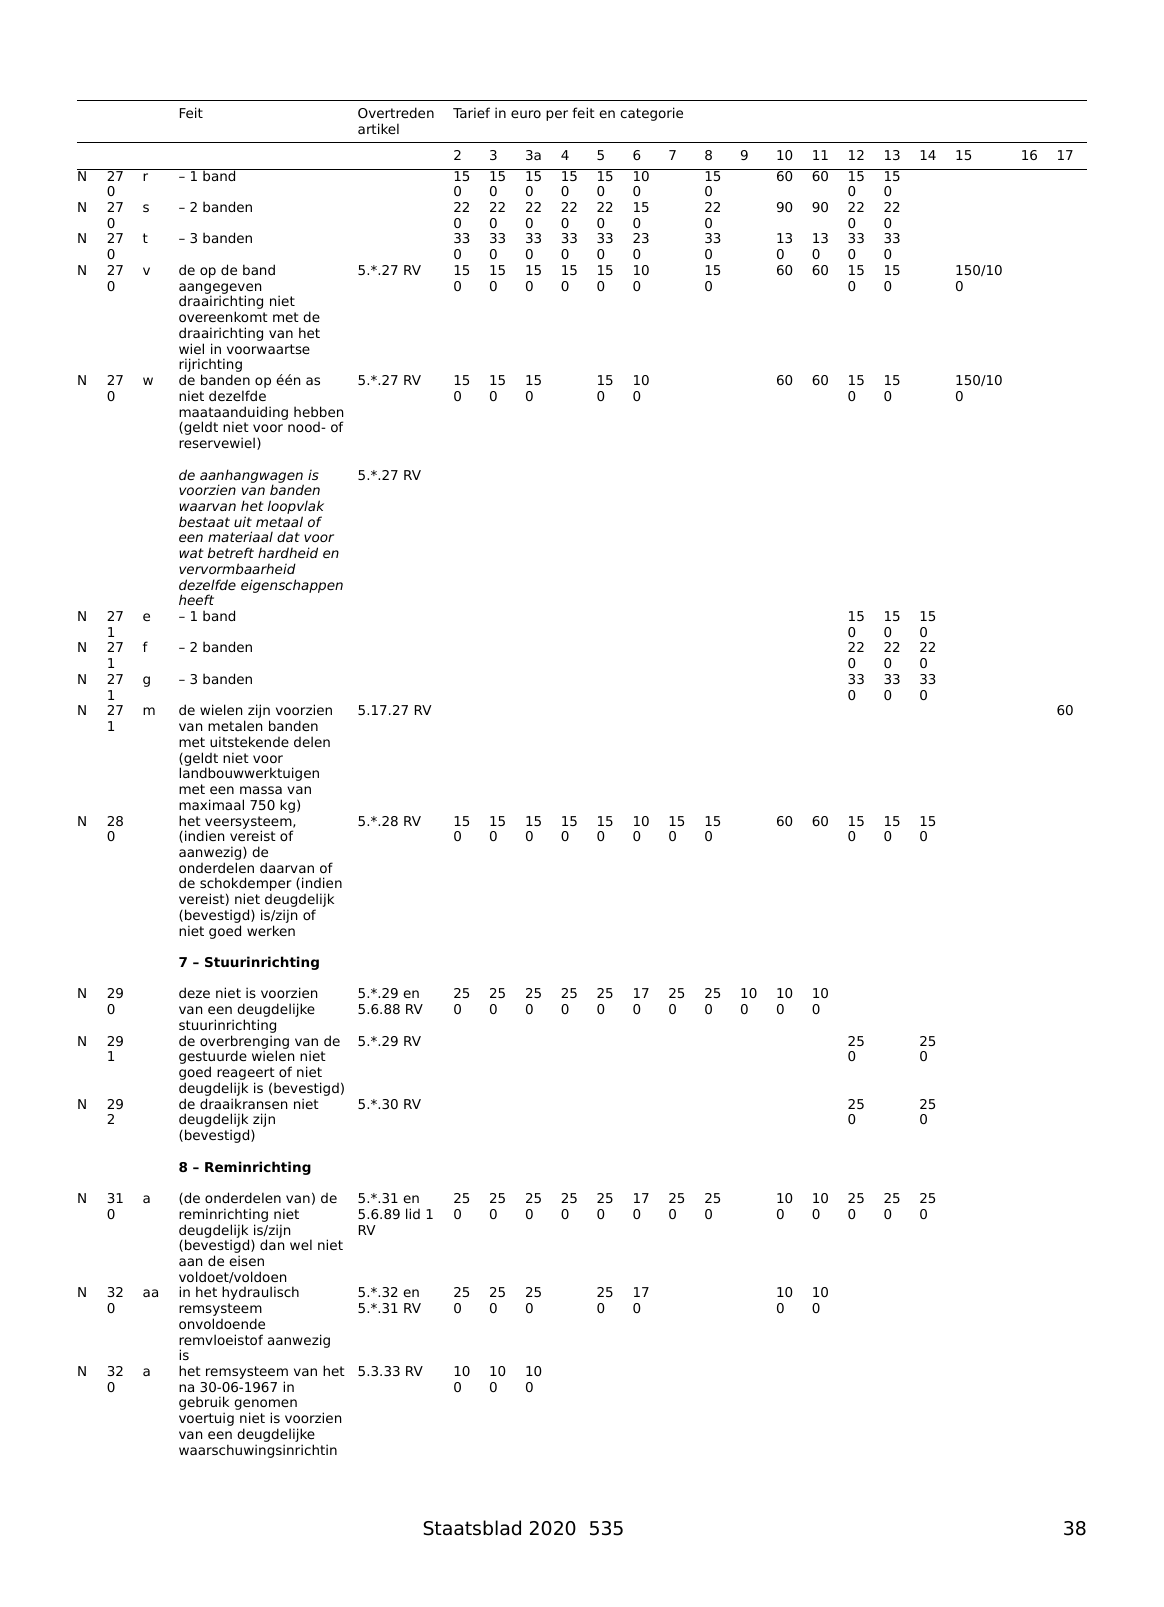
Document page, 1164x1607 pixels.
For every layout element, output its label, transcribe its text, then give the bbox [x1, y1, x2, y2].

table_cell 250 [841, 1191, 877, 1285]
table_cell [1051, 640, 1087, 672]
table_cell [352, 1144, 447, 1159]
table_cell 100 [770, 1285, 806, 1364]
table_cell 150 [483, 373, 519, 452]
table_cell [626, 640, 662, 672]
table_cell [591, 609, 626, 640]
table_cell 250 [841, 1096, 877, 1144]
table_cell het remsysteem van het na 30-06-1967 in gebruik genomen voertuig niet is voorzien van een deugdelijke waarschuwingsinrichtin [172, 1364, 352, 1458]
table_cell [806, 672, 841, 703]
table_cell de overbrenging van de gestuurde wielen niet goed reageert of niet deugdelijk is (bevestigd) [172, 1034, 352, 1096]
table_cell [841, 971, 877, 986]
table_cell 150 [877, 373, 913, 452]
table_cell [172, 939, 352, 955]
table_cell [1015, 1096, 1051, 1144]
table_cell [1051, 1144, 1087, 1159]
table_cell [591, 1364, 626, 1458]
table_cell [555, 955, 591, 971]
table_cell 100 [806, 1191, 841, 1285]
table_cell 2 [447, 143, 483, 168]
table_cell [172, 1175, 352, 1191]
table_cell [949, 1191, 1015, 1285]
table_cell [734, 170, 770, 200]
table_cell [770, 1034, 806, 1096]
table_cell N [77, 1034, 101, 1096]
table_cell [734, 1144, 770, 1159]
table_cell [913, 703, 949, 813]
table_cell [662, 1175, 698, 1191]
table_cell 150/100 [949, 373, 1015, 452]
table_cell 250 [698, 986, 734, 1033]
table_cell [483, 609, 519, 640]
table_cell [591, 1159, 626, 1175]
table_cell [1051, 1285, 1087, 1364]
table_cell [662, 955, 698, 971]
table_cell [806, 1175, 841, 1191]
table_cell [949, 640, 1015, 672]
table_cell [949, 1144, 1015, 1159]
table_cell 220 [519, 200, 555, 231]
table_cell [447, 703, 483, 813]
table_cell N [77, 231, 101, 263]
table_cell 5.*.31 en 5.6.89 lid 1 RV [352, 1191, 447, 1285]
table_cell [806, 1096, 841, 1144]
table_cell [1015, 640, 1051, 672]
table_cell 330 [841, 231, 877, 263]
table_cell 5.*.30 RV [352, 1096, 447, 1144]
table_cell [626, 467, 662, 609]
table_cell [949, 1285, 1015, 1364]
table_cell 150 [841, 813, 877, 939]
table_cell [949, 170, 1015, 200]
table_cell 250 [662, 1191, 698, 1285]
table_cell [591, 955, 626, 971]
table_cell [352, 955, 447, 971]
table_cell [483, 640, 519, 672]
table_cell [591, 971, 626, 986]
table_cell [1015, 467, 1051, 609]
table_cell [447, 1096, 483, 1144]
table_cell [1051, 170, 1087, 200]
table_cell m [136, 703, 172, 813]
table_cell [591, 672, 626, 703]
table_cell N [77, 672, 101, 703]
table_cell [913, 939, 949, 955]
table_cell [77, 452, 101, 467]
table_cell 330 [555, 231, 591, 263]
table_cell 270 [101, 200, 136, 231]
table_cell de wielen zijn voorzien van metalen banden met uitstekende delen (geldt niet voor landbouwwerktuigen met een massa van maximaal 750 kg) [172, 703, 352, 813]
table_cell [555, 939, 591, 955]
table_cell [101, 971, 136, 986]
table_cell 150/100 [949, 263, 1015, 373]
table_cell [770, 672, 806, 703]
table_cell 320 [101, 1364, 136, 1458]
table_cell [447, 452, 483, 467]
table_cell 330 [591, 231, 626, 263]
table_cell e [136, 609, 172, 640]
table_cell [770, 1364, 806, 1458]
table_cell [770, 939, 806, 955]
table_cell [352, 1175, 447, 1191]
table_cell [555, 467, 591, 609]
table_cell [698, 1175, 734, 1191]
table_cell 270 [101, 263, 136, 373]
table_cell [626, 609, 662, 640]
table_header Tarief in euro per feit en categorie [447, 101, 1087, 142]
table_cell 3a [519, 143, 555, 168]
table_cell 150 [555, 813, 591, 939]
table_cell [483, 971, 519, 986]
table_cell [734, 231, 770, 263]
table_cell [1051, 452, 1087, 467]
table_cell 100 [626, 263, 662, 373]
table_cell N [77, 1096, 101, 1144]
table_cell 5.*.29 en 5.6.88 RV [352, 986, 447, 1033]
table_cell 250 [555, 986, 591, 1033]
table_cell [734, 1364, 770, 1458]
table_cell [734, 263, 770, 373]
table_cell [949, 813, 1015, 939]
table_cell 150 [913, 609, 949, 640]
table_cell [591, 467, 626, 609]
table_cell [591, 1175, 626, 1191]
table_cell [877, 1096, 913, 1144]
table_cell a [136, 1191, 172, 1285]
table_cell [806, 640, 841, 672]
table_cell [913, 373, 949, 452]
table_cell [949, 986, 1015, 1033]
table_cell 330 [877, 231, 913, 263]
table_cell 60 [806, 170, 841, 200]
table_cell 220 [877, 640, 913, 672]
table_cell [662, 1144, 698, 1159]
table_cell [1051, 939, 1087, 955]
table_cell [172, 1144, 352, 1159]
table_cell [1015, 609, 1051, 640]
table_cell [949, 1034, 1015, 1096]
table_cell [591, 452, 626, 467]
table_cell 7 [662, 143, 698, 168]
table_cell [662, 467, 698, 609]
table_cell [483, 1144, 519, 1159]
table_cell [1051, 971, 1087, 986]
table_cell [662, 1285, 698, 1364]
table_cell [949, 703, 1015, 813]
table_cell [913, 1175, 949, 1191]
table_cell [806, 1144, 841, 1159]
table_cell [352, 200, 447, 231]
table_cell [770, 467, 806, 609]
table_cell 220 [698, 200, 734, 231]
table_cell [662, 609, 698, 640]
table_cell 5.3.33 RV [352, 1364, 447, 1458]
table_cell 60 [806, 373, 841, 452]
table_cell [352, 452, 447, 467]
table_cell 90 [770, 200, 806, 231]
table_cell [555, 452, 591, 467]
table_cell [519, 1034, 555, 1096]
table_cell [1015, 263, 1051, 373]
table_cell 250 [591, 1285, 626, 1364]
table_cell 330 [877, 672, 913, 703]
table_cell 220 [877, 200, 913, 231]
table_cell [101, 143, 136, 168]
table_cell 150 [447, 373, 483, 452]
table_cell [447, 467, 483, 609]
table_cell [591, 1144, 626, 1159]
table_cell [591, 703, 626, 813]
table_cell 60 [770, 373, 806, 452]
table_cell 170 [626, 1191, 662, 1285]
table_cell [519, 1096, 555, 1144]
table_cell 250 [483, 986, 519, 1033]
table_cell [101, 955, 136, 971]
table_cell [447, 640, 483, 672]
table_cell 330 [841, 672, 877, 703]
table_cell 150 [447, 263, 483, 373]
table_cell N [77, 986, 101, 1033]
table_cell [949, 672, 1015, 703]
table_cell 150 [591, 170, 626, 200]
table_cell 330 [913, 672, 949, 703]
table_cell [806, 1159, 841, 1175]
table_cell [806, 703, 841, 813]
table_cell 250 [519, 986, 555, 1033]
table_cell [483, 467, 519, 609]
table_header [77, 101, 101, 142]
table_cell 150 [698, 263, 734, 373]
table_cell [662, 971, 698, 986]
table_cell 150 [447, 170, 483, 200]
table_cell [949, 939, 1015, 955]
table_cell [77, 939, 101, 955]
table_cell [519, 672, 555, 703]
table_cell [1015, 170, 1051, 200]
table_cell [734, 1096, 770, 1144]
table_cell [136, 1175, 172, 1191]
table_cell 150 [662, 813, 698, 939]
table_cell 5.*.28 RV [352, 813, 447, 939]
table_cell [626, 672, 662, 703]
table_cell 60 [1051, 703, 1087, 813]
table_cell [698, 939, 734, 955]
table_cell 250 [447, 1285, 483, 1364]
table_cell [662, 170, 698, 200]
table_cell [1015, 1191, 1051, 1285]
table_cell 17 [1051, 143, 1087, 168]
table_cell [352, 143, 447, 168]
table_cell [698, 971, 734, 986]
table_cell [698, 1096, 734, 1144]
table_cell [626, 452, 662, 467]
table_cell [626, 955, 662, 971]
table_cell [913, 955, 949, 971]
table_cell [136, 813, 172, 939]
table_cell [913, 170, 949, 200]
table_cell [949, 1364, 1015, 1458]
table_cell 100 [806, 1285, 841, 1364]
table_cell 16 [1015, 143, 1051, 168]
table_cell [136, 939, 172, 955]
table_cell [626, 971, 662, 986]
table_cell 150 [555, 170, 591, 200]
table_cell [447, 955, 483, 971]
table_cell 250 [591, 986, 626, 1033]
table_cell 4 [555, 143, 591, 168]
table_cell [662, 200, 698, 231]
table_cell het veersysteem, (indien vereist of aanwezig) de onderdelen daarvan of de schokdemper (indien vereist) niet deugdelijk (bevestigd) is/zijn of niet goed werken [172, 813, 352, 939]
table_cell 270 [101, 231, 136, 263]
table_header Overtreden artikel [352, 101, 447, 142]
table_cell [1015, 813, 1051, 939]
table_cell 150 [877, 170, 913, 200]
table_cell [136, 971, 172, 986]
table_cell [352, 170, 447, 200]
table_cell [591, 1096, 626, 1144]
table_cell [136, 143, 172, 168]
table_cell 100 [483, 1364, 519, 1458]
table_cell [483, 1159, 519, 1175]
table_cell 280 [101, 813, 136, 939]
table_cell [77, 971, 101, 986]
table_cell [626, 1159, 662, 1175]
table_cell [519, 609, 555, 640]
table_cell [662, 672, 698, 703]
table_cell 13 [877, 143, 913, 168]
table_cell [806, 939, 841, 955]
table_cell [77, 1144, 101, 1159]
table_cell N [77, 1285, 101, 1364]
table_cell [136, 1159, 172, 1175]
table_cell 271 [101, 672, 136, 703]
table_cell 250 [519, 1285, 555, 1364]
table_cell [483, 955, 519, 971]
table_cell [913, 1159, 949, 1175]
table_cell [555, 373, 591, 452]
table_cell [101, 1159, 136, 1175]
table_cell [1051, 955, 1087, 971]
table_cell 220 [913, 640, 949, 672]
table_cell 7 – Stuurinrichting [172, 955, 352, 971]
table_cell [447, 1175, 483, 1191]
table_cell 150 [519, 170, 555, 200]
table_cell [352, 231, 447, 263]
table_cell [136, 1034, 172, 1096]
table_cell 170 [626, 1285, 662, 1364]
table_cell – 3 banden [172, 672, 352, 703]
table_cell N [77, 813, 101, 939]
table_cell [770, 703, 806, 813]
table_cell [877, 467, 913, 609]
table_cell – 3 banden [172, 231, 352, 263]
table_cell 170 [626, 986, 662, 1033]
table_cell [1015, 231, 1051, 263]
table_cell [734, 1159, 770, 1175]
table_cell [806, 971, 841, 986]
table_cell 330 [698, 231, 734, 263]
table_cell [841, 1175, 877, 1191]
table_cell 100 [626, 373, 662, 452]
table_cell [1051, 231, 1087, 263]
table_cell [770, 1159, 806, 1175]
table_cell 250 [913, 1034, 949, 1096]
table_cell [841, 1364, 877, 1458]
table_cell 100 [626, 813, 662, 939]
table_cell 5.*.27 RV [352, 467, 447, 609]
table_cell 250 [591, 1191, 626, 1285]
table_cell [662, 939, 698, 955]
table_cell aa [136, 1285, 172, 1364]
table_cell 100 [770, 1191, 806, 1285]
table_cell [519, 452, 555, 467]
table_cell 150 [841, 263, 877, 373]
table_cell 150 [483, 170, 519, 200]
table_cell 250 [913, 1096, 949, 1144]
table_cell [1015, 1034, 1051, 1096]
table_cell [626, 939, 662, 955]
table_cell 100 [447, 1364, 483, 1458]
table_cell 292 [101, 1096, 136, 1144]
table_cell [555, 703, 591, 813]
table_cell [483, 939, 519, 955]
table_cell [662, 703, 698, 813]
table_cell N [77, 1191, 101, 1285]
table_cell 5 [591, 143, 626, 168]
table_cell [483, 1096, 519, 1144]
table_cell 310 [101, 1191, 136, 1285]
table_cell [352, 672, 447, 703]
table_cell [770, 609, 806, 640]
table_cell [698, 609, 734, 640]
table_cell 220 [555, 200, 591, 231]
table_cell 150 [626, 200, 662, 231]
table_cell 330 [483, 231, 519, 263]
table_cell [555, 1096, 591, 1144]
table_cell 150 [913, 813, 949, 939]
table_cell w [136, 373, 172, 452]
table_cell [447, 1159, 483, 1175]
table_cell [483, 703, 519, 813]
table_cell 100 [626, 170, 662, 200]
table_cell [1015, 955, 1051, 971]
table_cell s [136, 200, 172, 231]
table_cell [770, 1144, 806, 1159]
table_cell [626, 1034, 662, 1096]
table_cell [698, 955, 734, 971]
table_cell 60 [770, 263, 806, 373]
table_cell N [77, 170, 101, 200]
table_cell 250 [519, 1191, 555, 1285]
table_cell [519, 1159, 555, 1175]
table_cell [949, 955, 1015, 971]
table_cell [136, 986, 172, 1033]
table_cell 60 [770, 170, 806, 200]
table_cell [519, 1144, 555, 1159]
table_cell [913, 452, 949, 467]
table_cell 11 [806, 143, 841, 168]
table_cell [1015, 939, 1051, 955]
table_cell [806, 452, 841, 467]
table_cell [555, 1364, 591, 1458]
table_cell [483, 1034, 519, 1096]
table_cell [734, 200, 770, 231]
table_cell [806, 955, 841, 971]
table_cell [352, 640, 447, 672]
table_cell 8 – Reminrichting [172, 1159, 352, 1175]
table_cell 5.*.32 en 5.*.31 RV [352, 1285, 447, 1364]
table_cell [913, 986, 949, 1033]
table_cell [1051, 1159, 1087, 1175]
table_cell [101, 452, 136, 467]
table_cell 60 [770, 813, 806, 939]
table_cell [734, 452, 770, 467]
table_cell 150 [483, 813, 519, 939]
table_cell 220 [483, 200, 519, 231]
table_cell [662, 1364, 698, 1458]
table_cell [949, 200, 1015, 231]
table_cell [770, 955, 806, 971]
table_cell 330 [519, 231, 555, 263]
table_cell [352, 971, 447, 986]
table_cell [136, 955, 172, 971]
table_cell 150 [877, 609, 913, 640]
table_cell [519, 703, 555, 813]
table_cell [519, 467, 555, 609]
table_cell 9 [734, 143, 770, 168]
table_cell de draaikransen niet deugdelijk zijn (bevestigd) [172, 1096, 352, 1144]
table_cell [77, 1159, 101, 1175]
table_cell de aanhangwagen is voorzien van banden waarvan het loopvlak bestaat uit metaal of een materiaal dat voor wat betreft hardheid en vervormbaarheid dezelfde eigenschappen heeft [172, 467, 352, 609]
table_cell 150 [519, 373, 555, 452]
table_cell [136, 467, 172, 609]
table_cell [913, 1364, 949, 1458]
table_cell 150 [519, 813, 555, 939]
table_cell [101, 1144, 136, 1159]
table_cell [1015, 971, 1051, 986]
table_cell 150 [841, 170, 877, 200]
table_cell 3 [483, 143, 519, 168]
table_cell [1015, 452, 1051, 467]
table_cell [555, 672, 591, 703]
table_cell 90 [806, 200, 841, 231]
table_cell 250 [698, 1191, 734, 1285]
table_cell [1015, 1364, 1051, 1458]
table_cell 150 [519, 263, 555, 373]
table_cell 150 [841, 609, 877, 640]
table_cell [734, 467, 770, 609]
table_cell [877, 452, 913, 467]
table_cell [626, 1175, 662, 1191]
table_cell [591, 1034, 626, 1096]
table_cell [352, 1159, 447, 1175]
table_cell [698, 640, 734, 672]
table_cell 130 [806, 231, 841, 263]
table_cell [841, 467, 877, 609]
table_cell [1051, 1364, 1087, 1458]
table_cell [483, 672, 519, 703]
table_cell N [77, 373, 101, 452]
table_cell [949, 609, 1015, 640]
table_cell [698, 452, 734, 467]
table_cell 220 [447, 200, 483, 231]
table_cell [519, 640, 555, 672]
table_cell [734, 672, 770, 703]
table_cell [1015, 1175, 1051, 1191]
table_cell [626, 1144, 662, 1159]
table_cell [877, 1364, 913, 1458]
table_cell [662, 263, 698, 373]
table_cell – 1 band [172, 609, 352, 640]
table_cell 271 [101, 640, 136, 672]
table_cell 250 [483, 1191, 519, 1285]
table_cell [352, 609, 447, 640]
table_cell [662, 1096, 698, 1144]
table_cell [841, 452, 877, 467]
table_cell [949, 971, 1015, 986]
table_cell [698, 1364, 734, 1458]
table_cell [77, 143, 101, 168]
table_cell a [136, 1364, 172, 1458]
table_cell 150 [555, 263, 591, 373]
table_cell 250 [841, 1034, 877, 1096]
table_cell [734, 1175, 770, 1191]
table_cell [483, 452, 519, 467]
table_cell t [136, 231, 172, 263]
table_cell 250 [913, 1191, 949, 1285]
table_cell 250 [483, 1285, 519, 1364]
table_cell 220 [841, 640, 877, 672]
table_cell [1015, 986, 1051, 1033]
table_cell 150 [591, 373, 626, 452]
table_cell [662, 1159, 698, 1175]
table_cell [698, 467, 734, 609]
table_cell N [77, 263, 101, 373]
table_cell 220 [591, 200, 626, 231]
table_cell [1015, 703, 1051, 813]
table_cell 5.*.27 RV [352, 373, 447, 452]
table_cell [913, 263, 949, 373]
table_cell [483, 1175, 519, 1191]
table_cell [806, 1034, 841, 1096]
table_cell [101, 467, 136, 609]
table_cell [770, 640, 806, 672]
table_cell 100 [806, 986, 841, 1033]
table_cell [555, 1285, 591, 1364]
table_cell [734, 939, 770, 955]
table_cell g [136, 672, 172, 703]
table_cell [1051, 200, 1087, 231]
table_cell [77, 955, 101, 971]
table_cell [770, 971, 806, 986]
table_cell 150 [447, 813, 483, 939]
table_cell [1051, 813, 1087, 939]
table_cell 60 [806, 813, 841, 939]
table_cell [1015, 200, 1051, 231]
table_cell [734, 373, 770, 452]
table_cell 100 [519, 1364, 555, 1458]
table_cell [172, 971, 352, 986]
table_cell v [136, 263, 172, 373]
table_cell [913, 1285, 949, 1364]
table_cell [626, 703, 662, 813]
table_cell [662, 640, 698, 672]
table_cell [77, 1175, 101, 1191]
table_cell [770, 1096, 806, 1144]
table_cell 100 [770, 986, 806, 1033]
table_cell [734, 971, 770, 986]
table_cell 150 [698, 170, 734, 200]
table_cell [877, 1175, 913, 1191]
table_cell [734, 609, 770, 640]
table_cell 5.*.27 RV [352, 263, 447, 373]
table_cell 250 [555, 1191, 591, 1285]
table_header [101, 101, 136, 142]
table_cell 270 [101, 170, 136, 200]
table_cell [841, 1144, 877, 1159]
table_cell [1051, 1175, 1087, 1191]
table_cell – 2 banden [172, 640, 352, 672]
table_cell [555, 609, 591, 640]
table_cell [734, 1034, 770, 1096]
table_cell [734, 640, 770, 672]
table_cell de banden op één as niet dezelfde maataanduiding hebben (geldt niet voor nood- of reservewiel) [172, 373, 352, 452]
table_cell 10 [770, 143, 806, 168]
table_cell [591, 939, 626, 955]
table_cell [555, 1175, 591, 1191]
table_cell N [77, 703, 101, 813]
table_cell [1051, 1096, 1087, 1144]
table_cell [913, 467, 949, 609]
table_cell – 1 band [172, 170, 352, 200]
table_cell [841, 939, 877, 955]
table_cell 150 [591, 263, 626, 373]
table_cell 14 [913, 143, 949, 168]
table_cell [949, 231, 1015, 263]
table_cell [913, 231, 949, 263]
table_cell [734, 813, 770, 939]
table_cell [734, 955, 770, 971]
table_cell [949, 1175, 1015, 1191]
table_cell [841, 1159, 877, 1175]
table_cell [662, 452, 698, 467]
table_cell [447, 609, 483, 640]
table_cell [1051, 986, 1087, 1033]
table_cell [698, 1034, 734, 1096]
table_cell [1015, 373, 1051, 452]
table_cell [1015, 1144, 1051, 1159]
table_cell [626, 1096, 662, 1144]
table_cell 12 [841, 143, 877, 168]
table_cell [172, 143, 352, 168]
table_cell [913, 971, 949, 986]
table_cell 150 [877, 813, 913, 939]
table_cell [877, 703, 913, 813]
table_cell [770, 1175, 806, 1191]
table_cell [877, 1285, 913, 1364]
table_cell [698, 1159, 734, 1175]
table_cell [136, 1096, 172, 1144]
table_cell [877, 1144, 913, 1159]
table_cell [1051, 672, 1087, 703]
table_cell [698, 672, 734, 703]
table_cell [447, 1144, 483, 1159]
table_cell [519, 939, 555, 955]
table_cell [949, 1096, 1015, 1144]
table_cell [877, 955, 913, 971]
table_cell f [136, 640, 172, 672]
table_cell 5.17.27 RV [352, 703, 447, 813]
table_cell 60 [806, 263, 841, 373]
table_cell 320 [101, 1285, 136, 1364]
table_cell 150 [841, 373, 877, 452]
table_cell 290 [101, 986, 136, 1033]
table_cell [841, 1285, 877, 1364]
table_cell 220 [841, 200, 877, 231]
table_cell N [77, 200, 101, 231]
table_cell [877, 986, 913, 1033]
table_cell 271 [101, 609, 136, 640]
table_cell [1015, 672, 1051, 703]
table_cell [662, 1034, 698, 1096]
table_header [136, 101, 172, 142]
table_cell [1051, 263, 1087, 373]
table_cell [447, 971, 483, 986]
table_cell 250 [447, 986, 483, 1033]
table_cell [555, 971, 591, 986]
table_cell [555, 1144, 591, 1159]
table_cell 291 [101, 1034, 136, 1096]
table_cell [1051, 467, 1087, 609]
table_cell [841, 955, 877, 971]
table_cell [1051, 1191, 1087, 1285]
table_cell [136, 1144, 172, 1159]
table_cell [555, 1034, 591, 1096]
table_cell [77, 467, 101, 609]
table_cell [949, 452, 1015, 467]
table_cell [626, 1364, 662, 1458]
table_cell 8 [698, 143, 734, 168]
table_cell 250 [447, 1191, 483, 1285]
table_cell [519, 1175, 555, 1191]
table_cell [806, 609, 841, 640]
table_cell [806, 1364, 841, 1458]
table_cell – 2 banden [172, 200, 352, 231]
table_cell 150 [591, 813, 626, 939]
table_cell [841, 703, 877, 813]
table_cell [136, 452, 172, 467]
table_cell 130 [770, 231, 806, 263]
table_cell 6 [626, 143, 662, 168]
table_cell [1015, 1285, 1051, 1364]
table_cell [447, 939, 483, 955]
table_cell 250 [662, 986, 698, 1033]
table_cell [555, 1159, 591, 1175]
table_cell [591, 640, 626, 672]
table_cell N [77, 640, 101, 672]
table_cell 271 [101, 703, 136, 813]
table_cell [662, 231, 698, 263]
table_cell (de onderdelen van) de reminrichting niet deugdelijk is/zijn (bevestigd) dan wel niet aan de eisen voldoet/voldoen [172, 1191, 352, 1285]
table_cell [913, 1144, 949, 1159]
table_cell [877, 939, 913, 955]
table_cell 250 [877, 1191, 913, 1285]
table_cell [698, 1144, 734, 1159]
table_cell N [77, 609, 101, 640]
table_cell r [136, 170, 172, 200]
table_cell [662, 373, 698, 452]
table_cell [101, 939, 136, 955]
table_cell [913, 200, 949, 231]
table_cell 150 [877, 263, 913, 373]
table_cell [352, 939, 447, 955]
table_cell [949, 1159, 1015, 1175]
table_cell [698, 703, 734, 813]
table_cell deze niet is voorzien van een deugdelijke stuurinrichting [172, 986, 352, 1033]
table_cell [698, 1285, 734, 1364]
table_cell in het hydraulisch remsysteem onvoldoende remvloeistof aanwezig is [172, 1285, 352, 1364]
table_cell [555, 640, 591, 672]
table_cell [734, 1285, 770, 1364]
table_cell N [77, 1364, 101, 1458]
table_header Feit [172, 101, 352, 142]
table_cell [172, 452, 352, 467]
table_cell 15 [949, 143, 1015, 168]
table_cell 100 [734, 986, 770, 1033]
table_cell 330 [447, 231, 483, 263]
table_cell [447, 672, 483, 703]
table_cell [734, 1191, 770, 1285]
table_cell [519, 971, 555, 986]
table_cell [877, 971, 913, 986]
table_cell [101, 1175, 136, 1191]
table_cell [806, 467, 841, 609]
table_cell 150 [698, 813, 734, 939]
table_cell 230 [626, 231, 662, 263]
table_cell [949, 467, 1015, 609]
table_cell [841, 986, 877, 1033]
table_cell [1051, 373, 1087, 452]
table_cell [1051, 1034, 1087, 1096]
table_cell [734, 703, 770, 813]
table_cell [877, 1159, 913, 1175]
table_cell [770, 452, 806, 467]
table_cell [1015, 1159, 1051, 1175]
table_cell [519, 955, 555, 971]
table_cell [877, 1034, 913, 1096]
table_cell [447, 1034, 483, 1096]
table_cell [698, 373, 734, 452]
table_cell 270 [101, 373, 136, 452]
table_cell 150 [483, 263, 519, 373]
table_cell de op de band aangegeven draairichting niet overeenkomt met de draairichting van het wiel in voorwaartse rijrichting [172, 263, 352, 373]
table_cell [1051, 609, 1087, 640]
table_cell 5.*.29 RV [352, 1034, 447, 1096]
